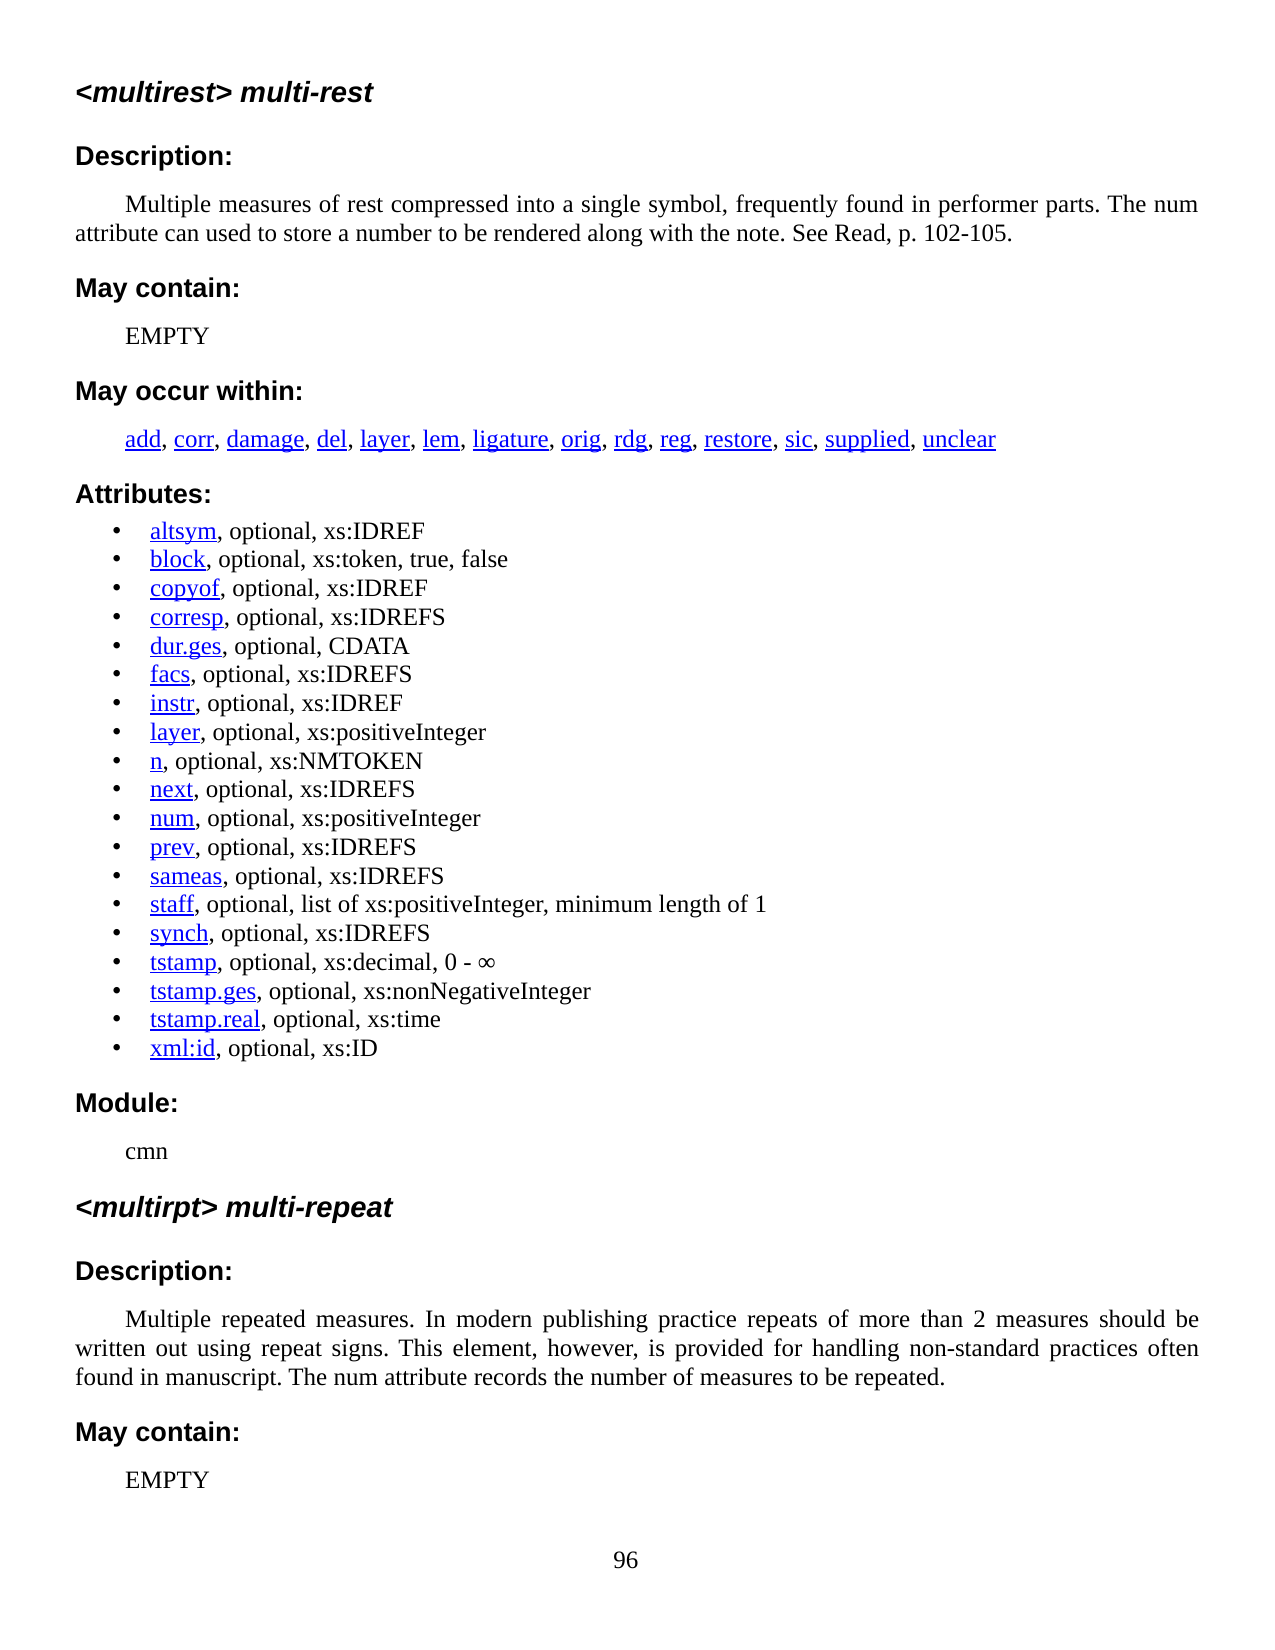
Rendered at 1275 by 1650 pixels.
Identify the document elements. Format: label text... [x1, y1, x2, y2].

list dur.ges, optional, CDATA [112, 631, 1200, 659]
text EMPTY [75, 321, 1200, 350]
text EMPTY [75, 1465, 1200, 1494]
subtitle Module: [75, 1087, 1200, 1118]
list copyof, optional, xs:IDREF [112, 573, 1200, 602]
subtitle May contain: [75, 1416, 1200, 1447]
subtitle <multirpt> multi-repeat [75, 1190, 1200, 1224]
list next, optional, xs:IDREFS [112, 774, 1200, 803]
subtitle Attributes: [75, 478, 1200, 509]
list staff, optional, list of xs:positiveInteger, minimum length of 1 [112, 889, 1200, 918]
text add, corr, damage, del, layer, lem, ligature, orig, rdg, reg, restore, sic, supplied, unclear [75, 424, 1200, 453]
list altsym, optional, xs:IDREF [112, 516, 1200, 544]
list layer, optional, xs:positiveInteger [112, 717, 1200, 746]
subtitle May contain: [75, 272, 1200, 303]
list tstamp.ges, optional, xs:nonNegativeInteger [112, 976, 1200, 1004]
subtitle Description: [75, 140, 1200, 171]
text cmn [75, 1136, 1200, 1165]
subtitle Description: [75, 1255, 1200, 1286]
list corresp, optional, xs:IDREFS [112, 602, 1200, 631]
list tstamp.real, optional, xs:time [112, 1004, 1200, 1033]
list instr, optional, xs:IDREF [112, 688, 1200, 717]
text Multiple measures of rest compressed into a single symbol, frequently found in performer parts. The num attribute can used to store a number to be rendered along with the note. See Read, p. 102-105. [75, 189, 1200, 247]
text Multiple repeated measures. In modern publishing practice repeats of more than 2 measures should be written out using repeat signs. This element, however, is provided for handling non-standard practices often found in manuscript. The num attribute records the number of measures to be repeated. [75, 1304, 1200, 1391]
subtitle <multirest> multi-rest [75, 75, 1200, 108]
subtitle May occur within: [75, 375, 1200, 406]
list synch, optional, xs:IDREFS [112, 918, 1200, 947]
list n, optional, xs:NMTOKEN [112, 746, 1200, 774]
list block, optional, xs:token, true, false [112, 544, 1200, 573]
list num, optional, xs:positiveInteger [112, 803, 1200, 832]
list xml:id, optional, xs:ID [112, 1033, 1200, 1062]
list tstamp, optional, xs:decimal, 0 - ∞ [112, 947, 1200, 976]
list sameas, optional, xs:IDREFS [112, 861, 1200, 889]
list facs, optional, xs:IDREFS [112, 659, 1200, 688]
list prev, optional, xs:IDREFS [112, 832, 1200, 861]
